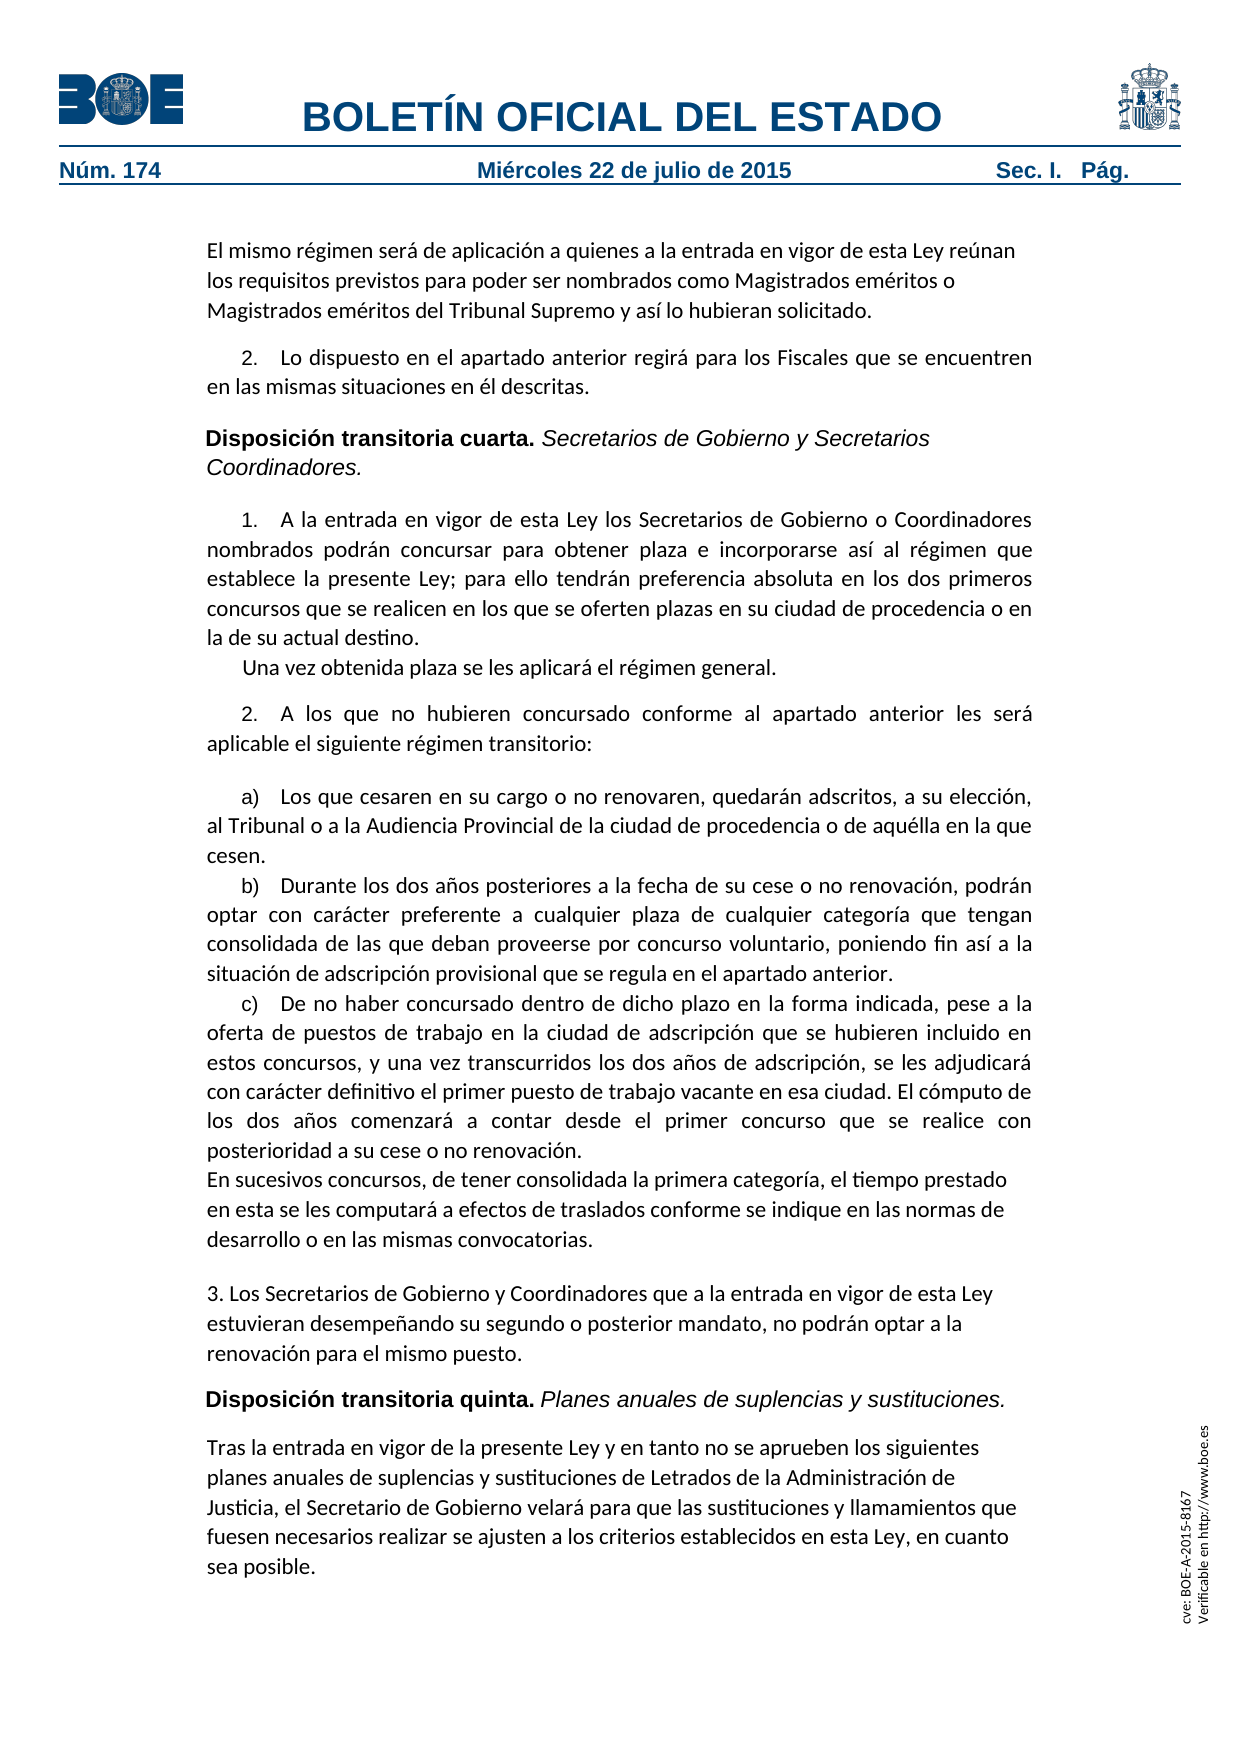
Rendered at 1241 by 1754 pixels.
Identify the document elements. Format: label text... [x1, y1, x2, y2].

text Tras la entrada en vigor de la presente Ley y en tanto no se aprueben los siguientes planes anuales de suplencias y sustituciones de Letrados de la Administración de Justicia, el Secretario de Gobierno velará para que las sustituciones y llamamientos que fuesen necesarios realizar se ajusten a los criterios establecidos en esta Ley, en cuanto sea posible. [207, 1433, 1034, 1580]
list Los que cesaren en su cargo o no renovaren, quedarán adscritos, a su elección, al Tribunal o a la Audiencia Provincial de la ciudad de procedencia o de aquélla en la que cesen. [207, 782, 1034, 869]
text Disposición transitoria cuarta. Secretarios de Gobierno y Secretarios Coordinadores. [205, 425, 1034, 480]
list Lo dispuesto en el apartado anterior regirá para los Fiscales que se encuentren en las mismas situaciones en él descritas. [207, 343, 1034, 400]
text Disposición transitoria quinta. Planes anuales de suplencias y sustituciones. [205, 1386, 1034, 1413]
text 3. Los Secretarios de Gobierno y Coordinadores que a la entrada en vigor de esta Ley estuvieran desempeñando su segundo o posterior mandato, no podrán optar a la renovación para el mismo puesto. [207, 1279, 1034, 1367]
list De no haber concursado dentro de dicho plazo en la forma indicada, pese a la oferta de puestos de trabajo en la ciudad de adscripción que se hubieren incluido en estos concursos, y una vez transcurridos los dos años de adscripción, se les adjudicará con carácter definitivo el primer puesto de trabajo vacante en esa ciudad. El cómputo de los dos años comenzará a contar desde el primer concurso que se realice con posterioridad a su cese o no renovación. [207, 989, 1034, 1164]
list A la entrada en vigor de esta Ley los Secretarios de Gobierno o Coordinadores nombrados podrán concursar para obtener plaza e incorporarse así al régimen que establece la presente Ley; para ello tendrán preferencia absoluta en los dos primeros concursos que se realicen en los que se oferten plazas en su ciudad de procedencia o en la de su actual destino. [207, 506, 1034, 651]
text En sucesivos concursos, de tener consolidada la primera categoría, el tiempo prestado en esta se les computará a efectos de traslados conforme se indique en las normas de desarrollo o en las mismas convocatorias. [207, 1166, 1034, 1253]
list Durante los dos años posteriores a la fecha de su cese o no renovación, podrán optar con carácter preferente a cualquier plaza de cualquier categoría que tengan consolidada de las que deban proveerse por concurso voluntario, poniendo fin así a la situación de adscripción provisional que se regula en el apartado anterior. [207, 871, 1034, 987]
text El mismo régimen será de aplicación a quienes a la entrada en vigor de esta Ley reúnan los requisitos previstos para poder ser nombrados como Magistrados eméritos o Magistrados eméritos del Tribunal Supremo y así lo hubieran solicitado. [207, 236, 1034, 324]
text Una vez obtenida plaza se les aplicará el régimen general. [242, 653, 1034, 681]
list A los que no hubieren concursado conforme al apartado anterior les será aplicable el siguiente régimen transitorio: [207, 699, 1034, 757]
